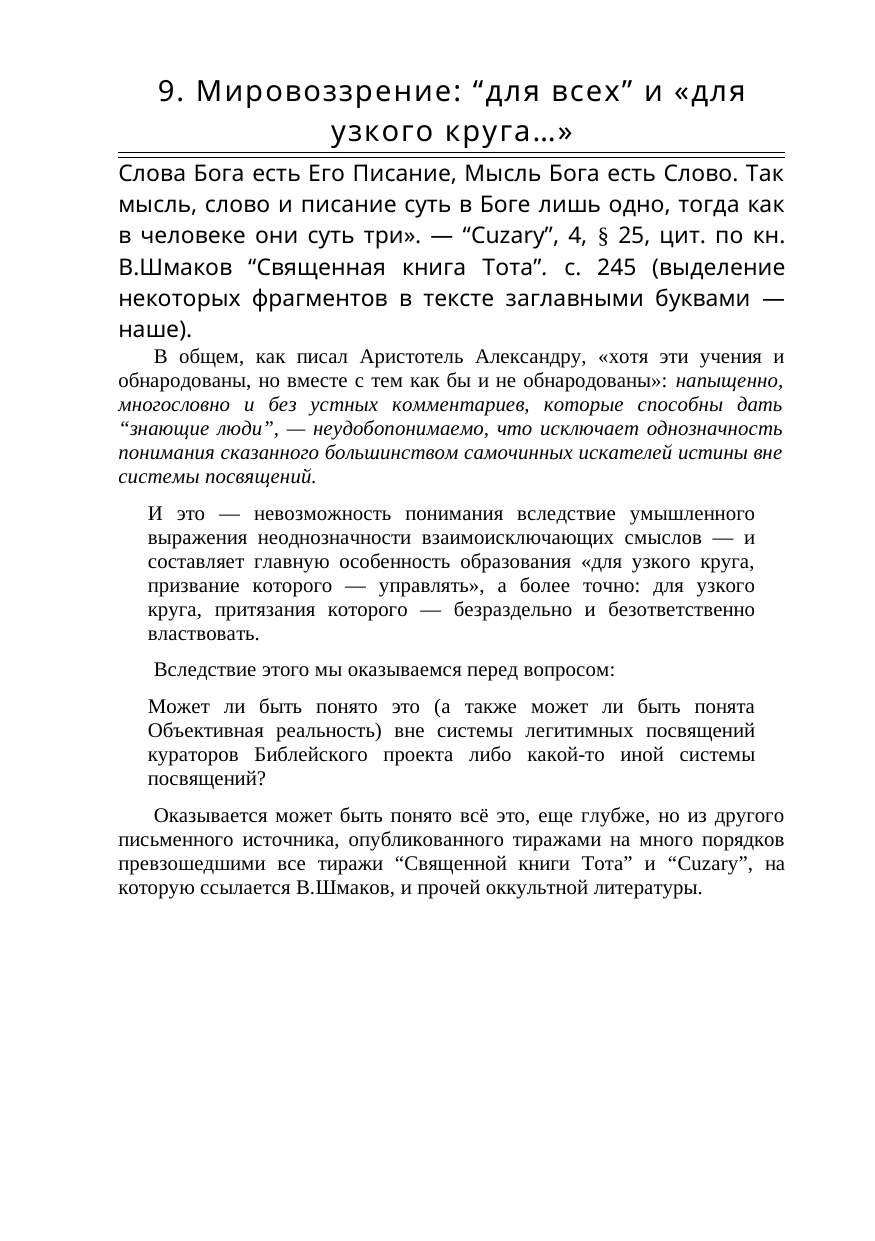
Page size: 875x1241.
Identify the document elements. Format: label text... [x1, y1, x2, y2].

text Вследствие этого мы оказываемся перед вопросом: [118, 657, 785, 681]
text И это — невозможность понимания вследствие умышленного выражения неоднозначности взаимоисключающих смыслов — и составляет главную особенность образования «для узкого круга, призвание которого — управлять», а более точно: для узкого круга, притязания которого — безраздельно и безответственно властвовать. [148, 500, 756, 645]
text Слова Бога есть Его Писание, Мысль Бога есть Слово. Так мысль, слово и писание суть в Боге лишь одно, тогда как в человеке они суть три». — “Cuzary”, 4, § 25, цит. по кн. В.Шмаков “Священная книга Тота”. с. 245 (выделение некоторых фрагментов в тексте заглавными буквами — наше). [118, 158, 785, 343]
text Оказывается может быть понято всё это, еще глубже, но из другого письменного источника, опубликованного тиражами на много порядков превзошедшими все тиражи “Священной книги Тота” и “Cuzary”, на которую ссылается В.Шмаков, и прочей оккультной литературы. [118, 803, 785, 899]
text В общем, как писал Аристотель Александру, «хотя эти учения и обнародованы, но вместе с тем как бы и не обнародованы»: напыщенно, многословно и без устных комментариев, которые способны дать “знающие люди”, — неудобопонимаемо, что исключает однозначность понимания сказанного большинством самочинных искателей истины вне системы посвящений. [118, 343, 785, 488]
text Может ли быть понято это (а также может ли быть понята Объективная реальность) вне системы легитимных посвящений кураторов Библейского проекта либо какой-то иной системы посвящений? [148, 694, 756, 790]
